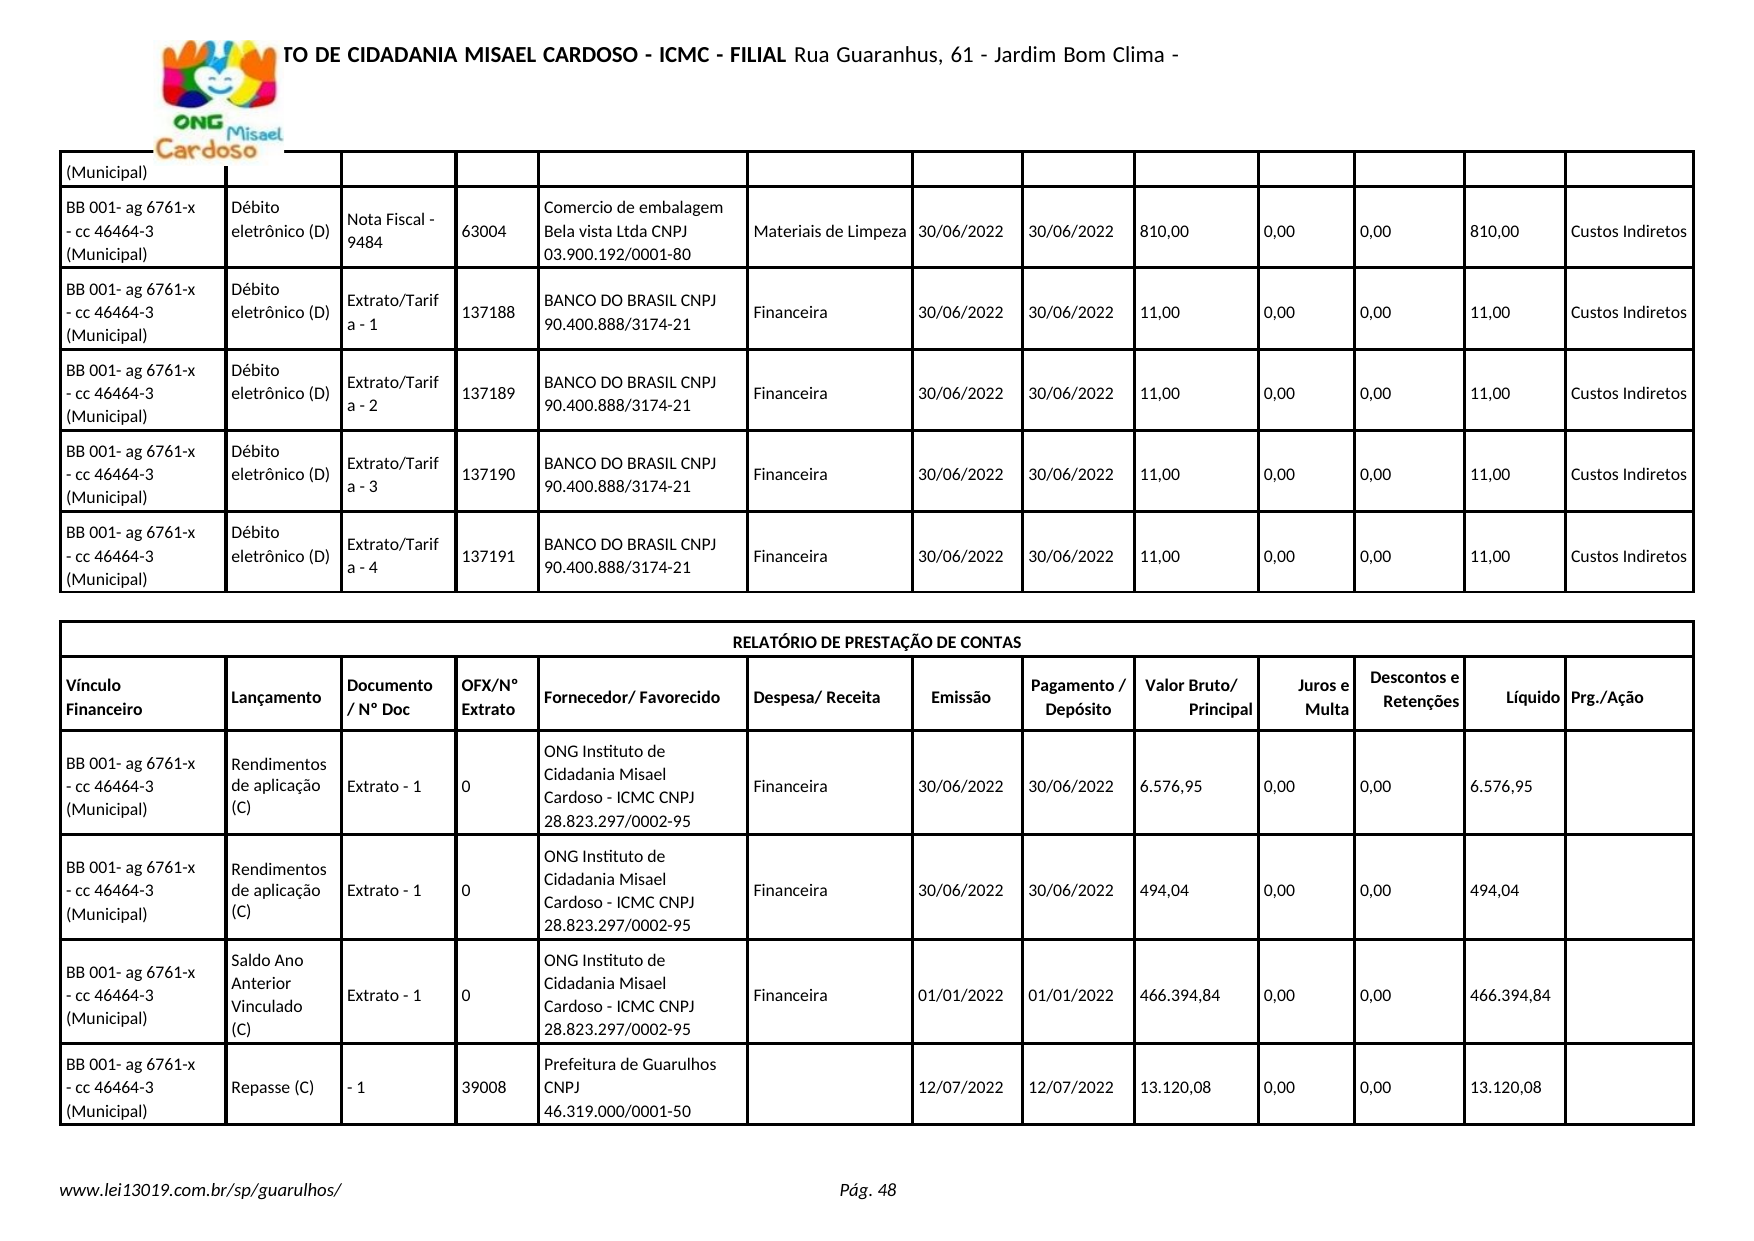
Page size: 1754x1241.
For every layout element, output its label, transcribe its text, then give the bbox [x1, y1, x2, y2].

table_cell 11,00 [1466, 351, 1564, 429]
table_cell [458, 153, 537, 185]
table_cell OFX/Nº Extrato [458, 658, 537, 729]
table_cell Lançamento [228, 658, 340, 729]
table_cell Prg./Ação [1567, 658, 1692, 729]
table_cell [1567, 941, 1692, 1042]
table_cell Financeira [749, 941, 911, 1042]
table_cell Custos Indiretos [1567, 351, 1692, 429]
table_cell Comercio de embalagem Bela vista Ltda CNPJ 03.900.192/0001-80 [540, 188, 746, 266]
table_cell 30/06/2022 [1024, 351, 1133, 429]
table_cell 0,00 [1260, 188, 1353, 266]
table_cell 0,00 [1356, 836, 1463, 937]
table_cell 0,00 [1356, 941, 1463, 1042]
table_cell Débito eletrônico (D) [228, 351, 340, 429]
table_cell (Municipal) [62, 153, 224, 185]
table_cell 0,00 [1356, 351, 1463, 429]
table_cell 11,00 [1136, 351, 1257, 429]
table_cell 466.394,84 [1136, 941, 1257, 1042]
table_cell Pagamento / Depósito [1024, 658, 1133, 729]
table_cell Líquido [1466, 658, 1564, 729]
table_cell 810,00 [1466, 188, 1564, 266]
table_cell Financeira [749, 432, 911, 510]
table_cell 30/06/2022 [1024, 269, 1133, 347]
table_cell Saldo Ano Anterior Vinculado (C) [228, 941, 340, 1042]
table_cell Extrato - 1 [343, 941, 454, 1042]
table_cell 12/07/2022 [914, 1045, 1021, 1123]
table_cell 0,00 [1260, 432, 1353, 510]
table_cell Fornecedor/ Favorecido [540, 658, 746, 729]
table_cell 13.120,08 [1136, 1045, 1257, 1123]
table_cell 0,00 [1356, 269, 1463, 347]
table_cell Repasse (C) [228, 1045, 340, 1123]
table_cell 810,00 [1136, 188, 1257, 266]
table_cell [1567, 732, 1692, 833]
table_cell 466.394,84 [1466, 941, 1564, 1042]
table_cell 0,00 [1356, 432, 1463, 510]
table_cell ONG Instituto de Cidadania Misael Cardoso - ICMC CNPJ 28.823.297/0002-95 [540, 941, 746, 1042]
table_cell 0 [458, 732, 537, 833]
table_cell 137191 [458, 513, 537, 591]
table_cell Custos Indiretos [1567, 269, 1692, 347]
table_cell Custos Indiretos [1567, 188, 1692, 266]
table_cell Financeira [749, 513, 911, 591]
table_cell 11,00 [1466, 513, 1564, 591]
table_cell Extrato/Tarif a - 1 [343, 269, 454, 347]
table_cell 30/06/2022 [1024, 732, 1133, 833]
table_cell Extrato/Tarif a - 3 [343, 432, 454, 510]
table_cell BB 001- ag 6761-x - cc 46464-3 (Municipal) [62, 432, 224, 510]
table_cell Materiais de Limpeza [749, 188, 911, 266]
table_cell Nota Fiscal - 9484 [343, 188, 454, 266]
table_cell 0 [458, 836, 537, 937]
table_cell 30/06/2022 [914, 269, 1021, 347]
table_cell 0,00 [1260, 513, 1353, 591]
table_cell 137190 [458, 432, 537, 510]
table_cell Financeira [749, 836, 911, 937]
table_cell 12/07/2022 [1024, 1045, 1133, 1123]
table_cell 01/01/2022 [914, 941, 1021, 1042]
table_cell BB 001- ag 6761-x - cc 46464-3 (Municipal) [62, 941, 224, 1042]
table_cell [749, 1045, 911, 1123]
table_cell Extrato/Tarif a - 2 [343, 351, 454, 429]
table_cell 0,00 [1260, 269, 1353, 347]
table_cell 30/06/2022 [914, 351, 1021, 429]
table_cell ONG Instituto de Cidadania Misael Cardoso - ICMC CNPJ 28.823.297/0002-95 [540, 732, 746, 833]
table_cell Débito eletrônico (D) [228, 513, 340, 591]
table_cell Custos Indiretos [1567, 432, 1692, 510]
table_cell Financeira [749, 732, 911, 833]
table_cell Prefeitura de Guarulhos CNPJ 46.319.000/0001-50 [540, 1045, 746, 1123]
table_cell 11,00 [1136, 432, 1257, 510]
table_cell 13.120,08 [1466, 1045, 1564, 1123]
table_cell BANCO DO BRASIL CNPJ 90.400.888/3174-21 [540, 432, 746, 510]
table_cell Financeira [749, 269, 911, 347]
table_cell Financeira [749, 351, 911, 429]
table_cell 0 [458, 941, 537, 1042]
table_cell Rendimentos de aplicação (C) [228, 836, 340, 937]
table_cell BB 001- ag 6761-x - cc 46464-3 (Municipal) [62, 1045, 224, 1123]
table_cell BB 001- ag 6761-x - cc 46464-3 (Municipal) [62, 188, 224, 266]
table_cell 30/06/2022 [1024, 432, 1133, 510]
table_cell 39008 [458, 1045, 537, 1123]
table_header RELATÓRIO DE PRESTAÇÃO DE CONTAS [62, 623, 1692, 655]
table_cell 0,00 [1260, 732, 1353, 833]
table_cell BANCO DO BRASIL CNPJ 90.400.888/3174-21 [540, 351, 746, 429]
table_cell 30/06/2022 [914, 188, 1021, 266]
table_cell 6.576,95 [1136, 732, 1257, 833]
table_cell Emissão [914, 658, 1021, 729]
table_cell 30/06/2022 [914, 432, 1021, 510]
table_cell 30/06/2022 [914, 513, 1021, 591]
table_cell Custos Indiretos [1567, 513, 1692, 591]
table_cell [914, 153, 1021, 185]
table_cell 137189 [458, 351, 537, 429]
table_cell 11,00 [1136, 269, 1257, 347]
table_cell BB 001- ag 6761-x - cc 46464-3 (Municipal) [62, 351, 224, 429]
table_cell 0,00 [1356, 1045, 1463, 1123]
table_cell 494,04 [1466, 836, 1564, 937]
table_cell - 1 [343, 1045, 454, 1123]
table_cell 30/06/2022 [914, 732, 1021, 833]
table_cell Extrato - 1 [343, 732, 454, 833]
table_cell [228, 153, 340, 185]
table_cell BB 001- ag 6761-x - cc 46464-3 (Municipal) [62, 836, 224, 937]
table_cell 01/01/2022 [1024, 941, 1133, 1042]
table_cell 0,00 [1260, 836, 1353, 937]
table_cell Rendimentos de aplicação (C) [228, 732, 340, 833]
table_cell Débito eletrônico (D) [228, 432, 340, 510]
table_cell [1260, 153, 1353, 185]
table_cell [1567, 153, 1692, 185]
table_cell 6.576,95 [1466, 732, 1564, 833]
table_cell 494,04 [1136, 836, 1257, 937]
table_cell ONG Instituto de Cidadania Misael Cardoso - ICMC CNPJ 28.823.297/0002-95 [540, 836, 746, 937]
table_cell Documento / Nº Doc [343, 658, 454, 729]
table_cell 0,00 [1356, 513, 1463, 591]
table_cell Extrato - 1 [343, 836, 454, 937]
table_cell [540, 153, 746, 185]
table_cell BANCO DO BRASIL CNPJ 90.400.888/3174-21 [540, 269, 746, 347]
table_cell BB 001- ag 6761-x - cc 46464-3 (Municipal) [62, 732, 224, 833]
table_cell Extrato/Tarif a - 4 [343, 513, 454, 591]
table_cell 30/06/2022 [914, 836, 1021, 937]
table_cell 11,00 [1466, 269, 1564, 347]
table_cell BANCO DO BRASIL CNPJ 90.400.888/3174-21 [540, 513, 746, 591]
table_cell 137188 [458, 269, 537, 347]
table_cell 30/06/2022 [1024, 513, 1133, 591]
table_cell 0,00 [1260, 351, 1353, 429]
table_cell Descontos e Retenções [1356, 658, 1463, 729]
table_cell [1567, 836, 1692, 937]
table_cell Débito eletrônico (D) [228, 269, 340, 347]
table_cell Despesa/ Receita [749, 658, 911, 729]
table_cell 30/06/2022 [1024, 836, 1133, 937]
table_cell 30/06/2022 [1024, 188, 1133, 266]
table_cell 63004 [458, 188, 537, 266]
table_cell 11,00 [1466, 432, 1564, 510]
table_cell [749, 153, 911, 185]
table_cell 0,00 [1260, 1045, 1353, 1123]
table_cell [1356, 153, 1463, 185]
table_cell BB 001- ag 6761-x - cc 46464-3 (Municipal) [62, 513, 224, 591]
table_cell BB 001- ag 6761-x - cc 46464-3 (Municipal) [62, 269, 224, 347]
table_cell [1466, 153, 1564, 185]
table_cell 11,00 [1136, 513, 1257, 591]
table_cell Valor Bruto/ Principal [1136, 658, 1257, 729]
table_cell 0,00 [1356, 188, 1463, 266]
table_cell [343, 153, 454, 185]
table_cell 0,00 [1356, 732, 1463, 833]
table_cell Juros e Multa [1260, 658, 1353, 729]
table_cell Vínculo Financeiro [62, 658, 224, 729]
table_cell [1136, 153, 1257, 185]
table_cell 0,00 [1260, 941, 1353, 1042]
table_cell [1567, 1045, 1692, 1123]
table_cell Débito eletrônico (D) [228, 188, 340, 266]
table_cell [1024, 153, 1133, 185]
